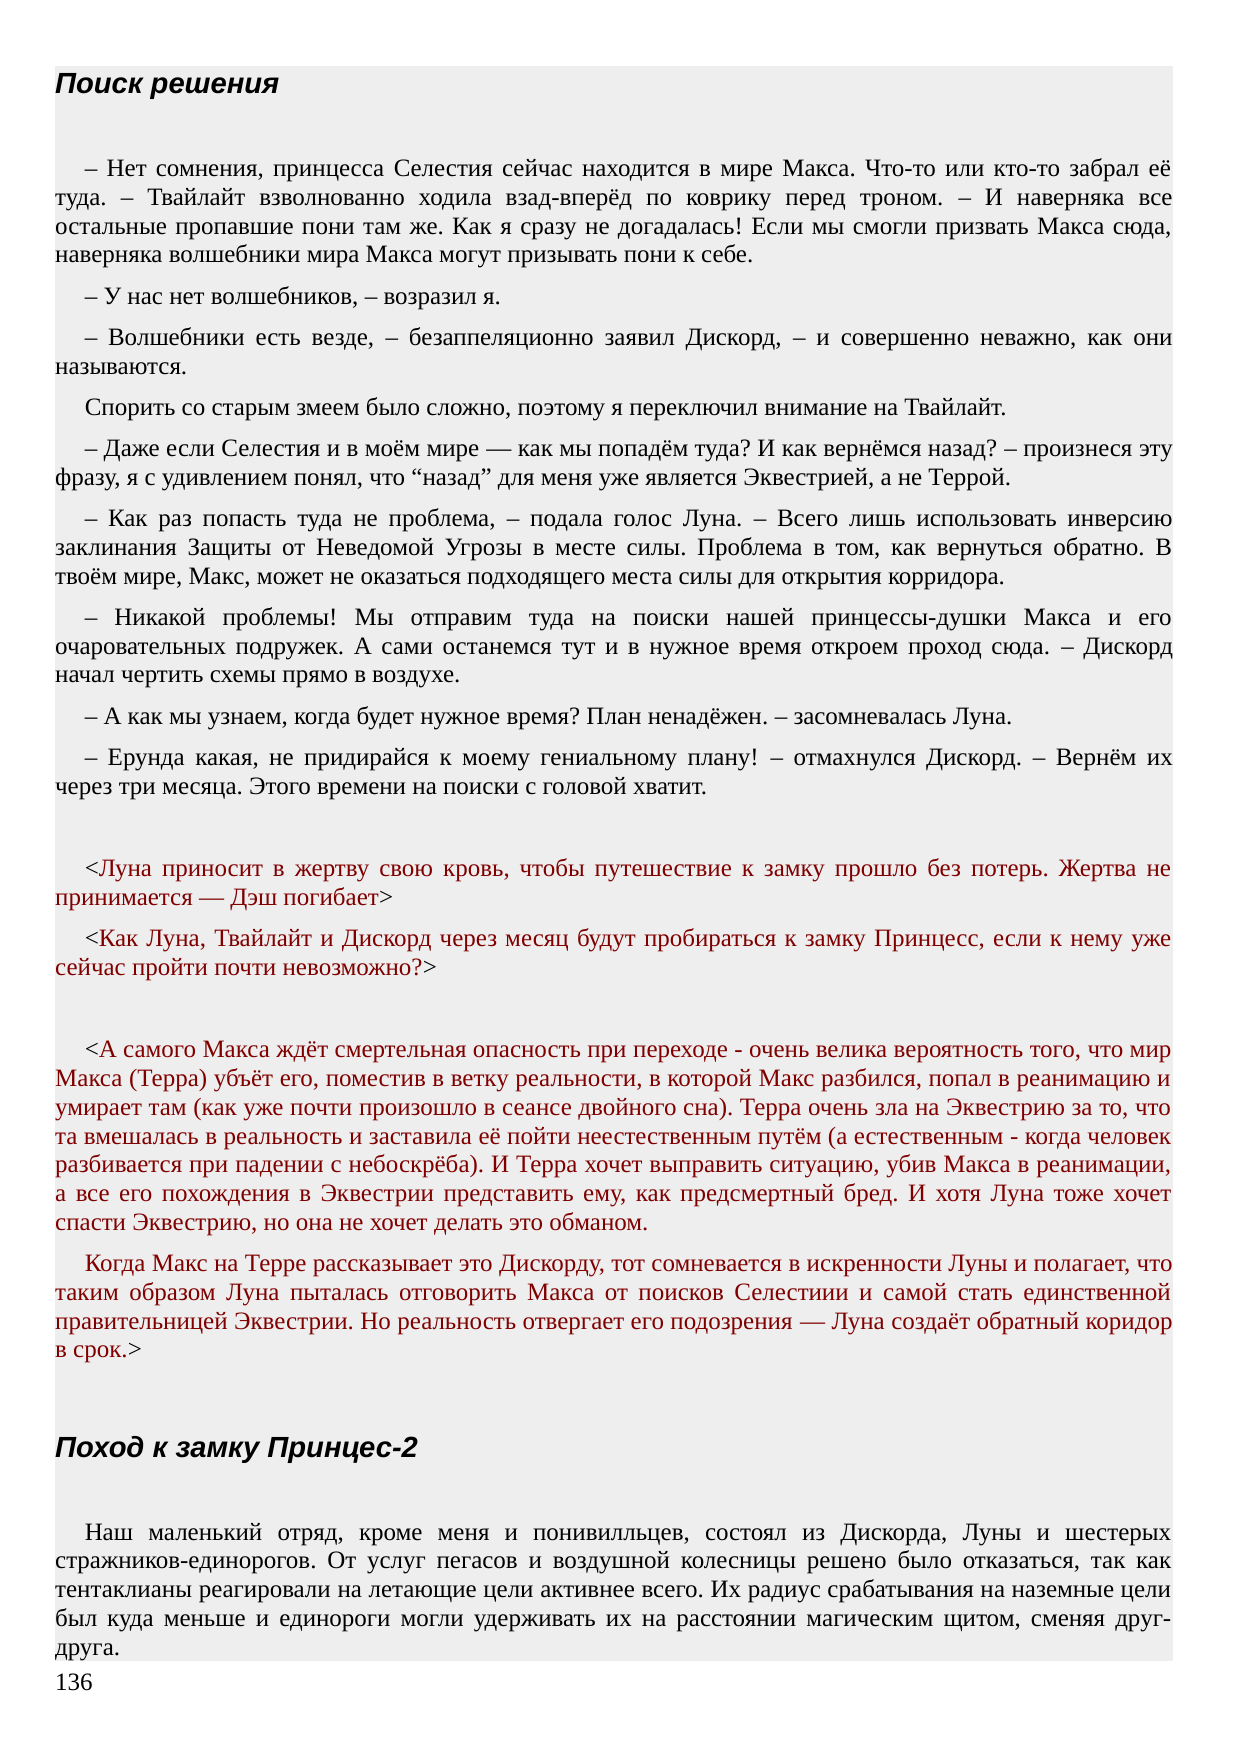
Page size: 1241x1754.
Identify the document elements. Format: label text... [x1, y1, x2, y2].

text – Волшебники есть везде, – безаппеляционно заявил Дискорд, – и совершенно неважно, как они называются. [55, 322, 1173, 379]
text Когда Макс на Терре рассказывает это Дискорду, тот сомневается в искренности Луны и полагает, что таким образом Луна пыталась отговорить Макса от поисков Селестиии и самой стать единственной правительницей Эквестрии. Но реальность отвергает его подозрения — Луна создаёт обратный коридор в срок.> [55, 1248, 1173, 1363]
text – Никакой проблемы! Мы отправим туда на поиски нашей принцессы-душки Макса и его очаровательных подружек. А сами останемся тут и в нужное время откроем проход сюда. – Дискорд начал чертить схемы прямо в воздухе. [55, 602, 1173, 688]
text – Ерунда какая, не придирайся к моему гениальному плану! – отмахнулся Дискорд. – Вернём их через три месяца. Этого времени на поиски с головой хватит. [55, 742, 1173, 799]
text – Нет сомнения, принцесса Селестия сейчас находится в мире Макса. Что-то или кто-то забрал её туда. – Твайлайт взволнованно ходила взад-вперёд по коврику перед троном. – И наверняка все остальные пропавшие пони там же. Как я сразу не догадалась! Если мы смогли призвать Макса сюда, наверняка волшебники мира Макса могут призывать пони к себе. [55, 153, 1173, 268]
text – Даже если Селестия и в моём мире — как мы попадём туда? И как вернёмся назад? – произнеся эту фразу, я с удивлением понял, что “назад” для меня уже является Эквестрией, а не Террой. [55, 433, 1173, 491]
text <А самого Макса ждёт смертельная опасность при переходе - очень велика вероятность того, что мир Макса (Терра) убъёт его, поместив в ветку реальности, в которой Макс разбился, попал в реанимацию и умирает там (как уже почти произошло в сеансе двойного сна). Терра очень зла на Эквестрию за то, что та вмешалась в реальность и заставила её пойти неестественным путём (а естественным - когда человек разбивается при падении с небоскрёба). И Терра хочет выправить ситуацию, убив Макса в реанимации, а все его похождения в Эквестрии представить ему, как предсмертный бред. И хотя Луна тоже хочет спасти Эквестрию, но она не хочет делать это обманом. [55, 1034, 1173, 1236]
text <Луна приносит в жертву свою кровь, чтобы путешествие к замку прошло без потерь. Жертва не принимается — Дэш погибает> [55, 853, 1173, 911]
text <Как Луна, Твайлайт и Дискорд через месяц будут пробираться к замку Принцесс, если к нему уже сейчас пройти почти невозможно?> [55, 923, 1173, 981]
text – Как раз попасть туда не проблема, – подала голос Луна. – Всего лишь использовать инверсию заклинания Защиты от Неведомой Угрозы в месте силы. Проблема в том, как вернуться обратно. В твоём мире, Макс, может не оказаться подходящего места силы для открытия корридора. [55, 503, 1173, 589]
text – А как мы узнаем, когда будет нужное время? План ненадёжен. – засомневалась Луна. [55, 701, 1173, 729]
subtitle Поход к замку Принцес-2 [55, 1429, 1173, 1463]
text Наш маленький отряд, кроме меня и понивилльцев, состоял из Дискорда, Луны и шестерых стражников-единорогов. От услуг пегасов и воздушной колесницы решено было отказаться, так как тентаклианы реагировали на летающие цели активнее всего. Их радиус срабатывания на наземные цели был куда меньше и единороги могли удерживать их на расстоянии магическим щитом, сменяя друг-друга. [55, 1517, 1173, 1661]
text Спорить со старым змеем было сложно, поэтому я переключил внимание на Твайлайт. [55, 392, 1173, 421]
subtitle Поиск решения [55, 66, 1173, 99]
text – У нас нет волшебников, – возразил я. [55, 281, 1173, 309]
